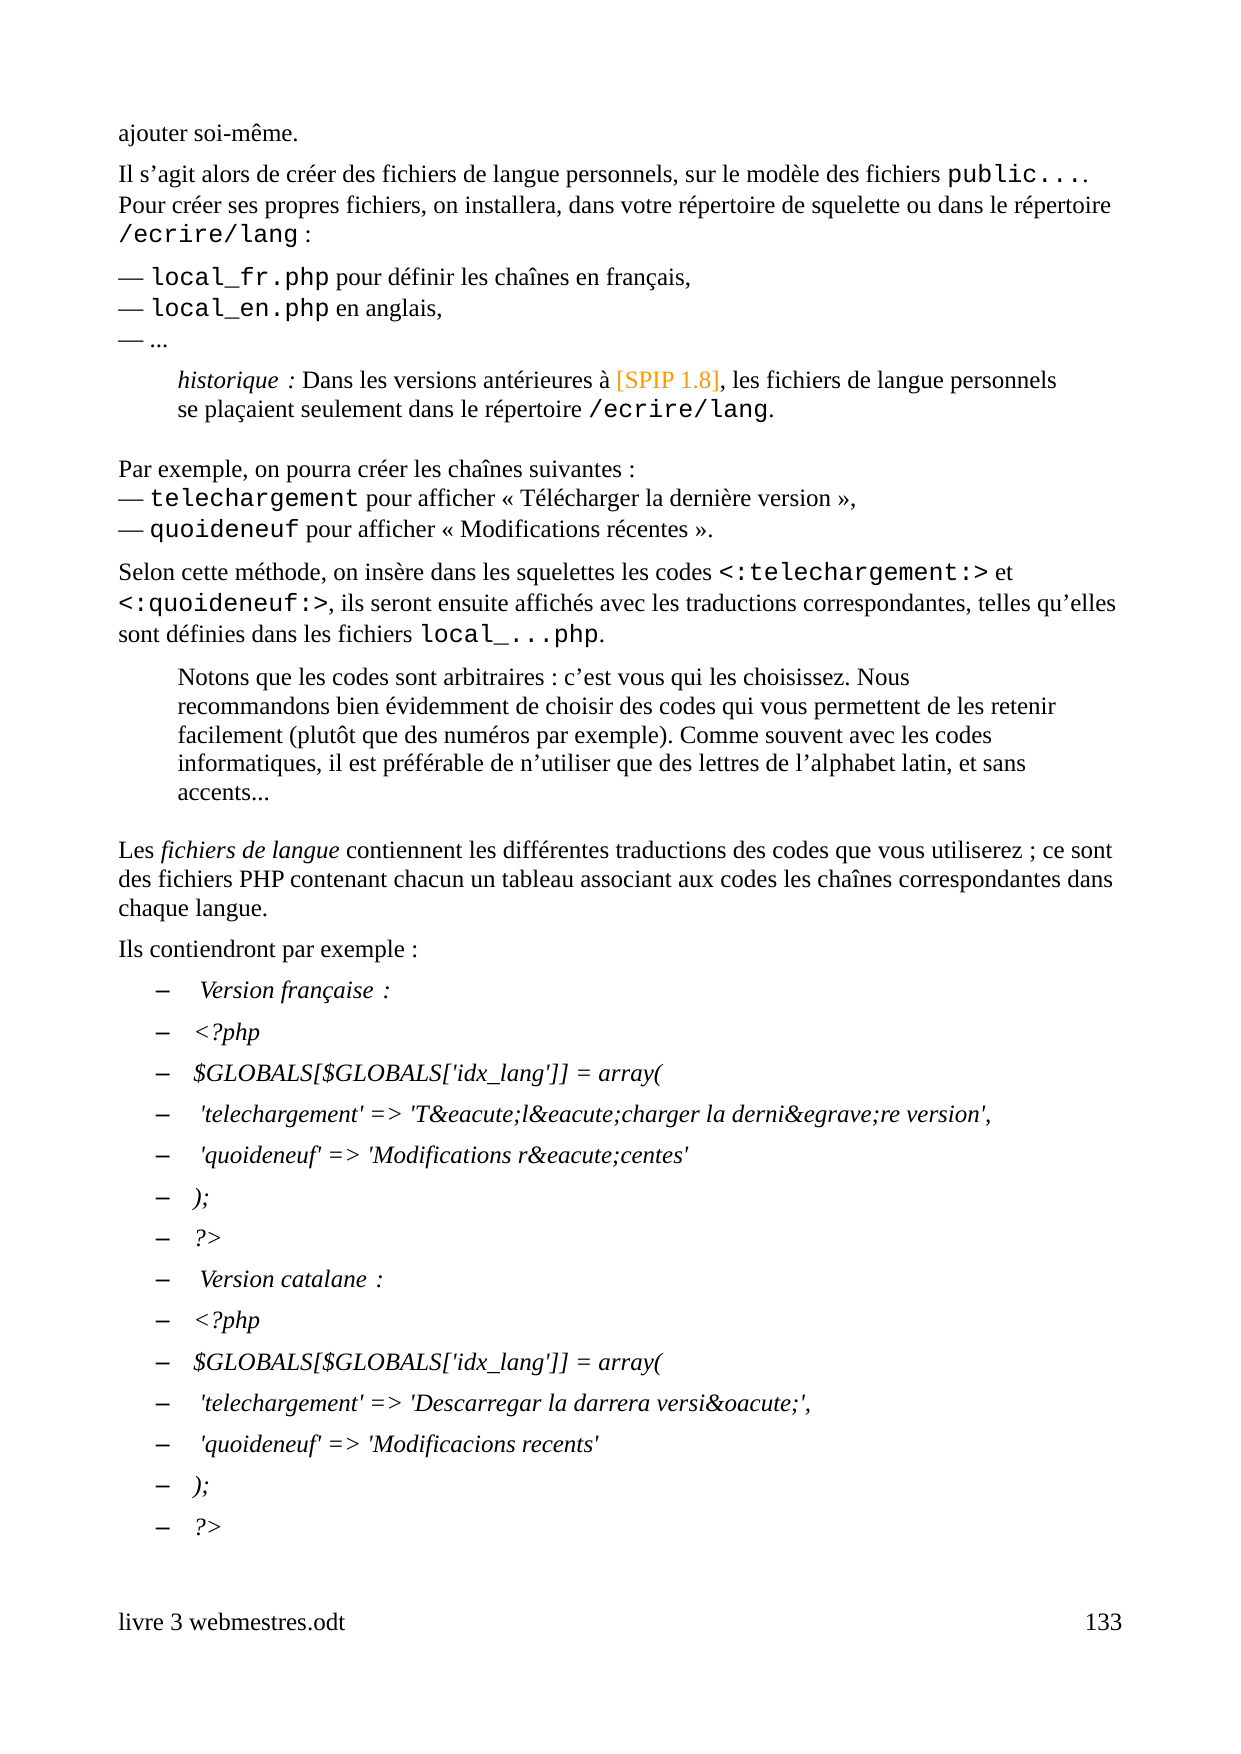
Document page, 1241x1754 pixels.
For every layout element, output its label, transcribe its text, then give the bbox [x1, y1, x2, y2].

list $GLOBALS[$GLOBALS['idx_lang']] = array( [156, 1347, 1122, 1375]
list Version française : [156, 975, 1122, 1004]
text Selon cette méthode, on insère dans les squelettes les codes <:telechargement:> et <:quoideneuf:>, ils seront ensuite affichés avec les traductions correspondantes, telles qu’elles sont définies dans les fichiers local_...php. [118, 557, 1122, 650]
list <?php [156, 1305, 1122, 1334]
text Notons que les codes sont arbitraires : c’est vous qui les choisissez. Nous recommandons bien évidemment de choisir des codes qui vous permettent de les retenir facilement (plutôt que des numéros par exemple). Comme souvent avec les codes informatiques, il est préférable de n’utiliser que des lettres de l’alphabet latin, et sans accents... [177, 662, 1063, 806]
list ?> [156, 1512, 1122, 1540]
text ajouter soi-même. [118, 118, 1122, 147]
list 'telechargement' => 'T&eacute;l&eacute;charger la derni&egrave;re version', [156, 1099, 1122, 1128]
text Les fichiers de langue contiennent les différentes traductions des codes que vous utiliserez ; ce sont des fichiers PHP contenant chacun un tableau associant aux codes les chaînes correspondantes dans chaque langue. [118, 835, 1122, 922]
list <?php [156, 1017, 1122, 1045]
list ); [156, 1182, 1122, 1210]
text Ils contiendront par exemple : [118, 934, 1122, 963]
list $GLOBALS[$GLOBALS['idx_lang']] = array( [156, 1058, 1122, 1087]
list ?> [156, 1223, 1122, 1252]
list Version catalane : [156, 1264, 1122, 1293]
text Il s’agit alors de créer des fichiers de langue personnels, sur le modèle des fichiers public.... Pour créer ses propres fichiers, on installera, dans votre répertoire de squelette ou dans le répertoire /ecrire/lang : [118, 159, 1122, 250]
list 'quoideneuf' => 'Modifications r&eacute;centes' [156, 1140, 1122, 1169]
list ); [156, 1470, 1122, 1499]
text historique : Dans les versions antérieures à [SPIP 1.8], les fichiers de langue personnels se plaçaient seulement dans le répertoire /ecrire/lang. [177, 365, 1063, 425]
list 'telechargement' => 'Descarregar la darrera versi&oacute;', [156, 1388, 1122, 1417]
text Par exemple, on pourra créer les chaînes suivantes : — telechargement pour afficher « Télécharger la dernière version », — quoideneuf pour afficher « Modifications récentes ». [118, 454, 1122, 545]
list 'quoideneuf' => 'Modificacions recents' [156, 1429, 1122, 1458]
text — local_fr.php pour définir les chaînes en français, — local_en.php en anglais, — ... [118, 262, 1122, 353]
